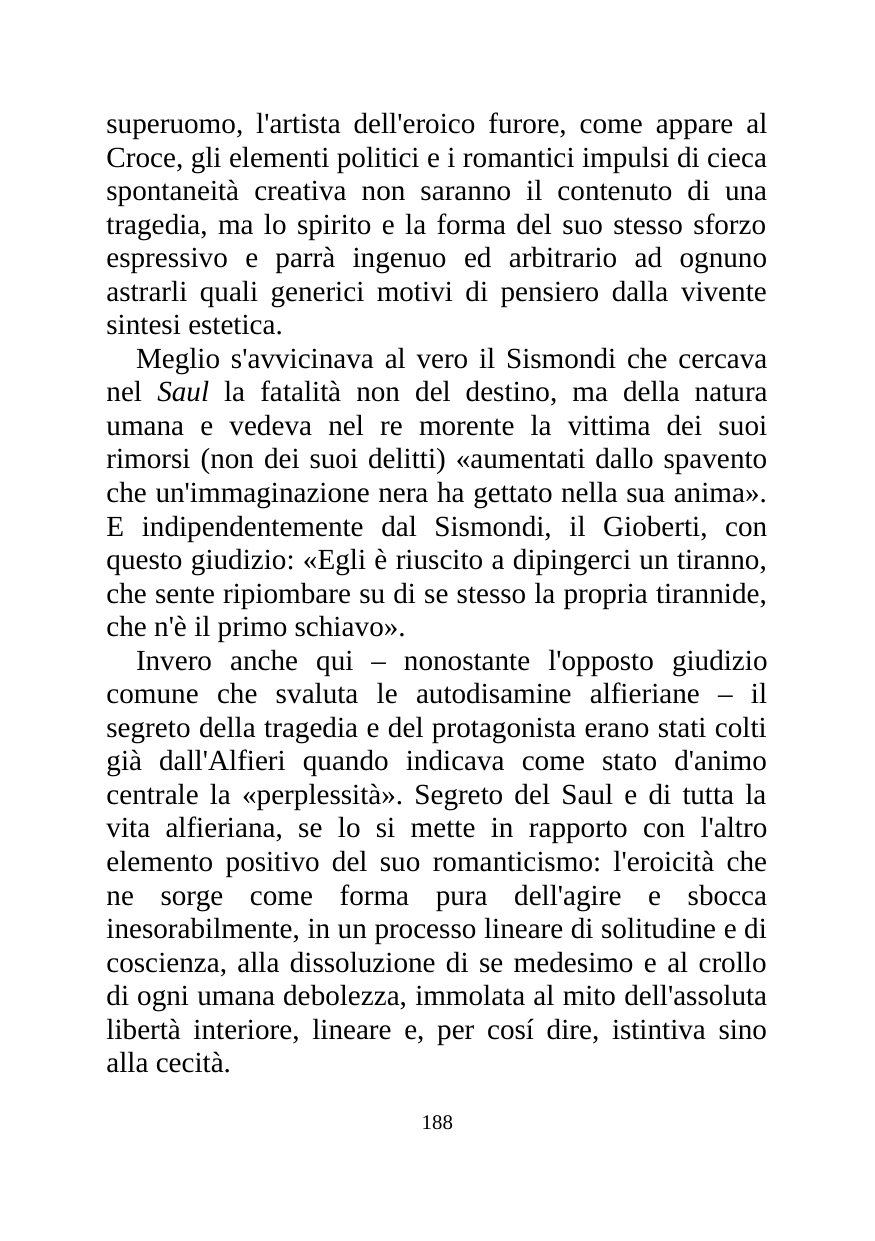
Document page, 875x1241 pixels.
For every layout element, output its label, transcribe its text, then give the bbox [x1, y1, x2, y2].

text superuomo, l'artista dell'eroico furore, come appare al Croce, gli elementi politici e i romantici impulsi di cieca spontaneità creativa non saranno il contenuto di una tragedia, ma lo spirito e la forma del suo stesso sforzo espressivo e parrà ingenuo ed arbitrario ad ognuno astrarli quali generici motivi di pensiero dalla vivente sintesi estetica. [106, 106, 768, 341]
text Meglio s'avvicinava al vero il Sismondi che cercava nel Saul la fatalità non del destino, ma della natura umana e vedeva nel re morente la vittima dei suoi rimorsi (non dei suoi delitti) «aumentati dallo spavento che un'immaginazione nera ha gettato nella sua anima». E indipendentemente dal Sismondi, il Gioberti, con questo giudizio: «Egli è riuscito a dipingerci un tiranno, che sente ripiombare su di se stesso la propria tirannide, che n'è il primo schiavo». [106, 341, 768, 643]
text Invero anche qui – nonostante l'opposto giudizio comune che svaluta le autodisamine alfieriane – il segreto della tragedia e del protagonista erano stati colti già dall'Alfieri quando indicava come stato d'animo centrale la «perplessità». Segreto del Saul e di tutta la vita alfieriana, se lo si mette in rapporto con l'altro elemento positivo del suo romanticismo: l'eroicità che ne sorge come forma pura dell'agire e sbocca inesorabilmente, in un processo lineare di solitudine e di coscienza, alla dissoluzione di se medesimo e al crollo di ogni umana debolezza, immolata al mito dell'assoluta libertà interiore, lineare e, per cosí dire, istintiva sino alla cecità. [106, 643, 768, 1079]
